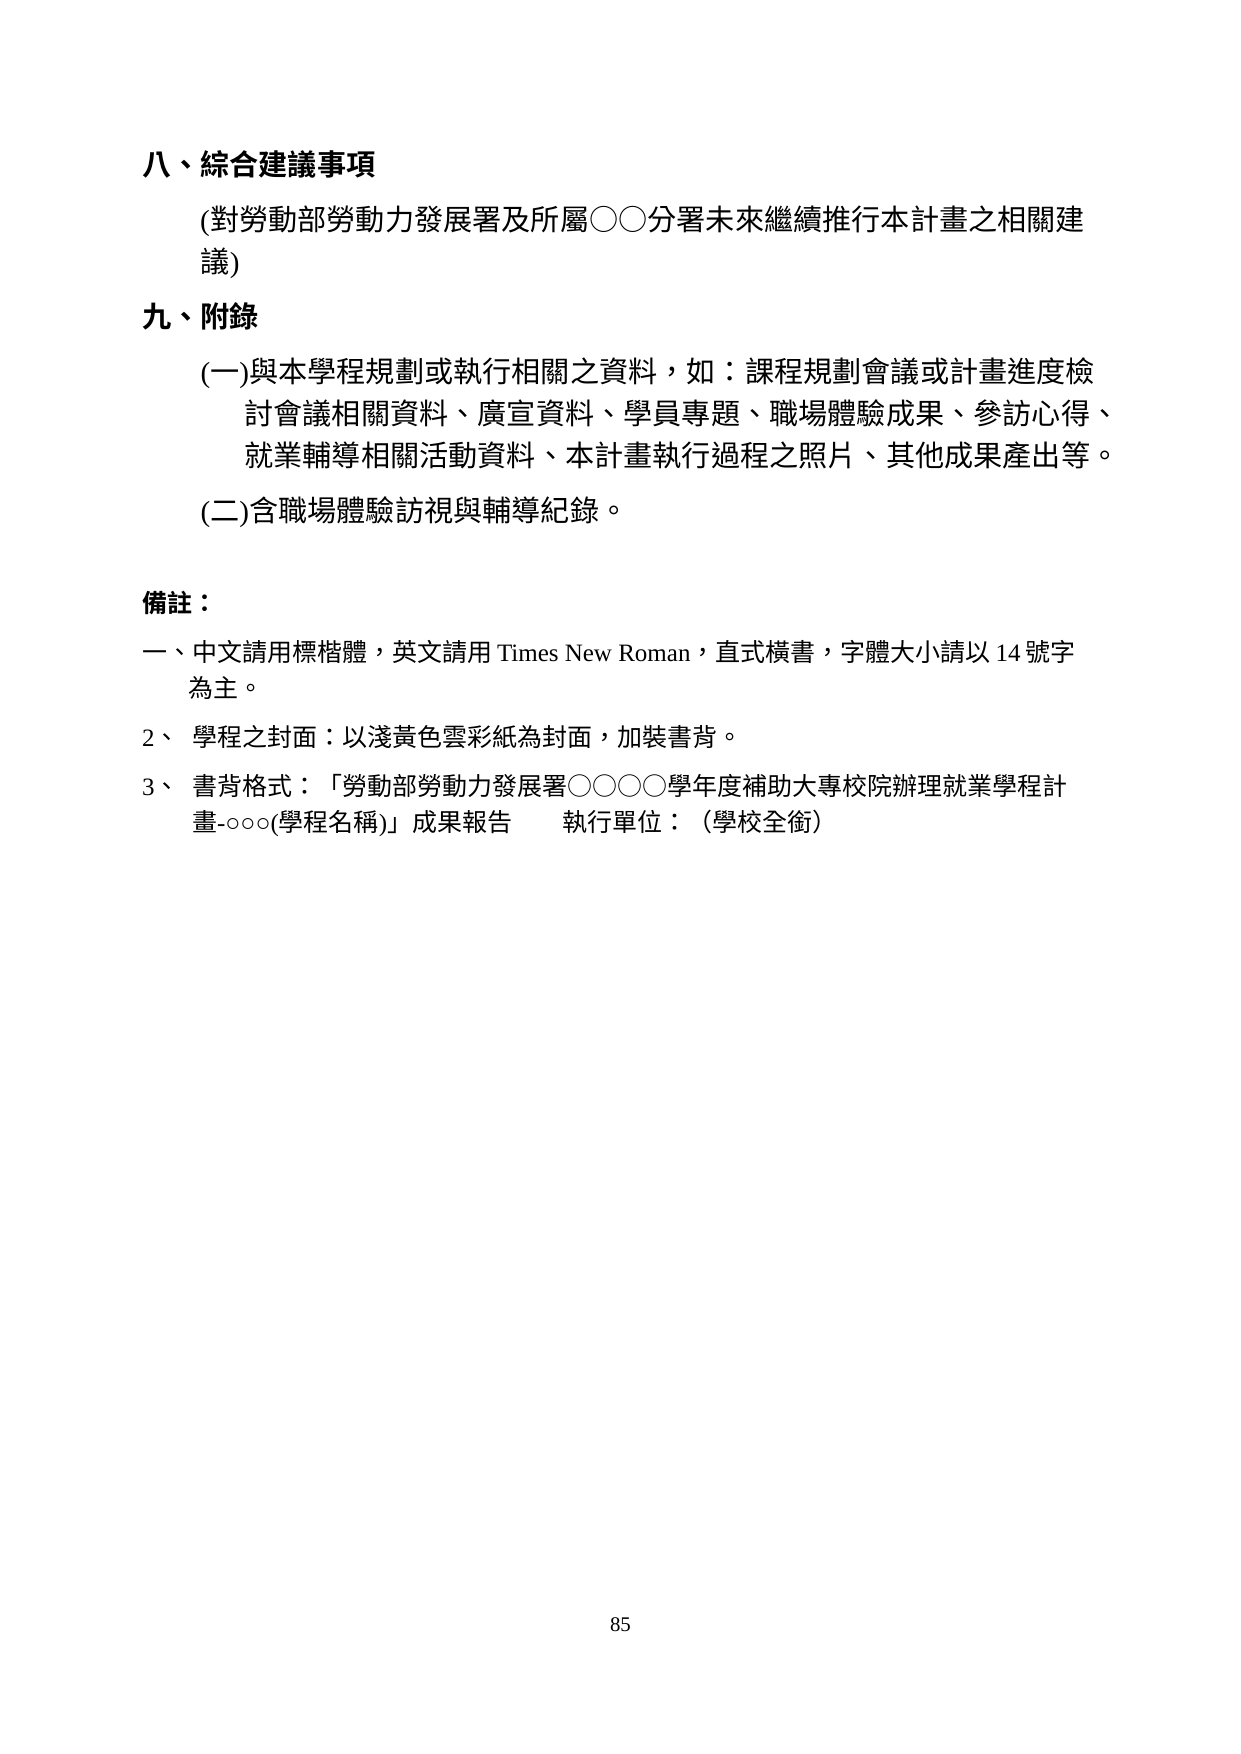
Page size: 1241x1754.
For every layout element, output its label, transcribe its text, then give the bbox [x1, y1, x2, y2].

text 九、附錄 [142, 294, 1098, 336]
text 一、中文請用標楷體，英文請用Times New Roman，直式橫書，字體大小請以14號字為主。 [142, 633, 1098, 705]
text (對勞動部勞動力發展署及所屬○○分署未來繼續推行本計畫之相關建議) [200, 197, 1098, 281]
list 書背格式：「勞動部勞動力發展署○○○○學年度補助大專校院辦理就業學程計畫-○○○(學程名稱)」成果報告 執行單位：（學校全銜） [142, 766, 1098, 839]
text 備註： [142, 584, 1098, 620]
list 學程之封面：以淺黃色雲彩紙為封面，加裝書背。 [142, 718, 1098, 754]
text 八、綜合建議事項 [142, 142, 1098, 184]
text (一)與本學程規劃或執行相關之資料，如：課程規劃會議或計畫進度檢討會議相關資料、廣宣資料、學員專題、職場體驗成果、參訪心得、就業輔導相關活動資料、本計畫執行過程之照片、其他成果產出等。 [200, 348, 1098, 475]
text (二)含職場體驗訪視與輔導紀錄。 [200, 488, 1098, 530]
